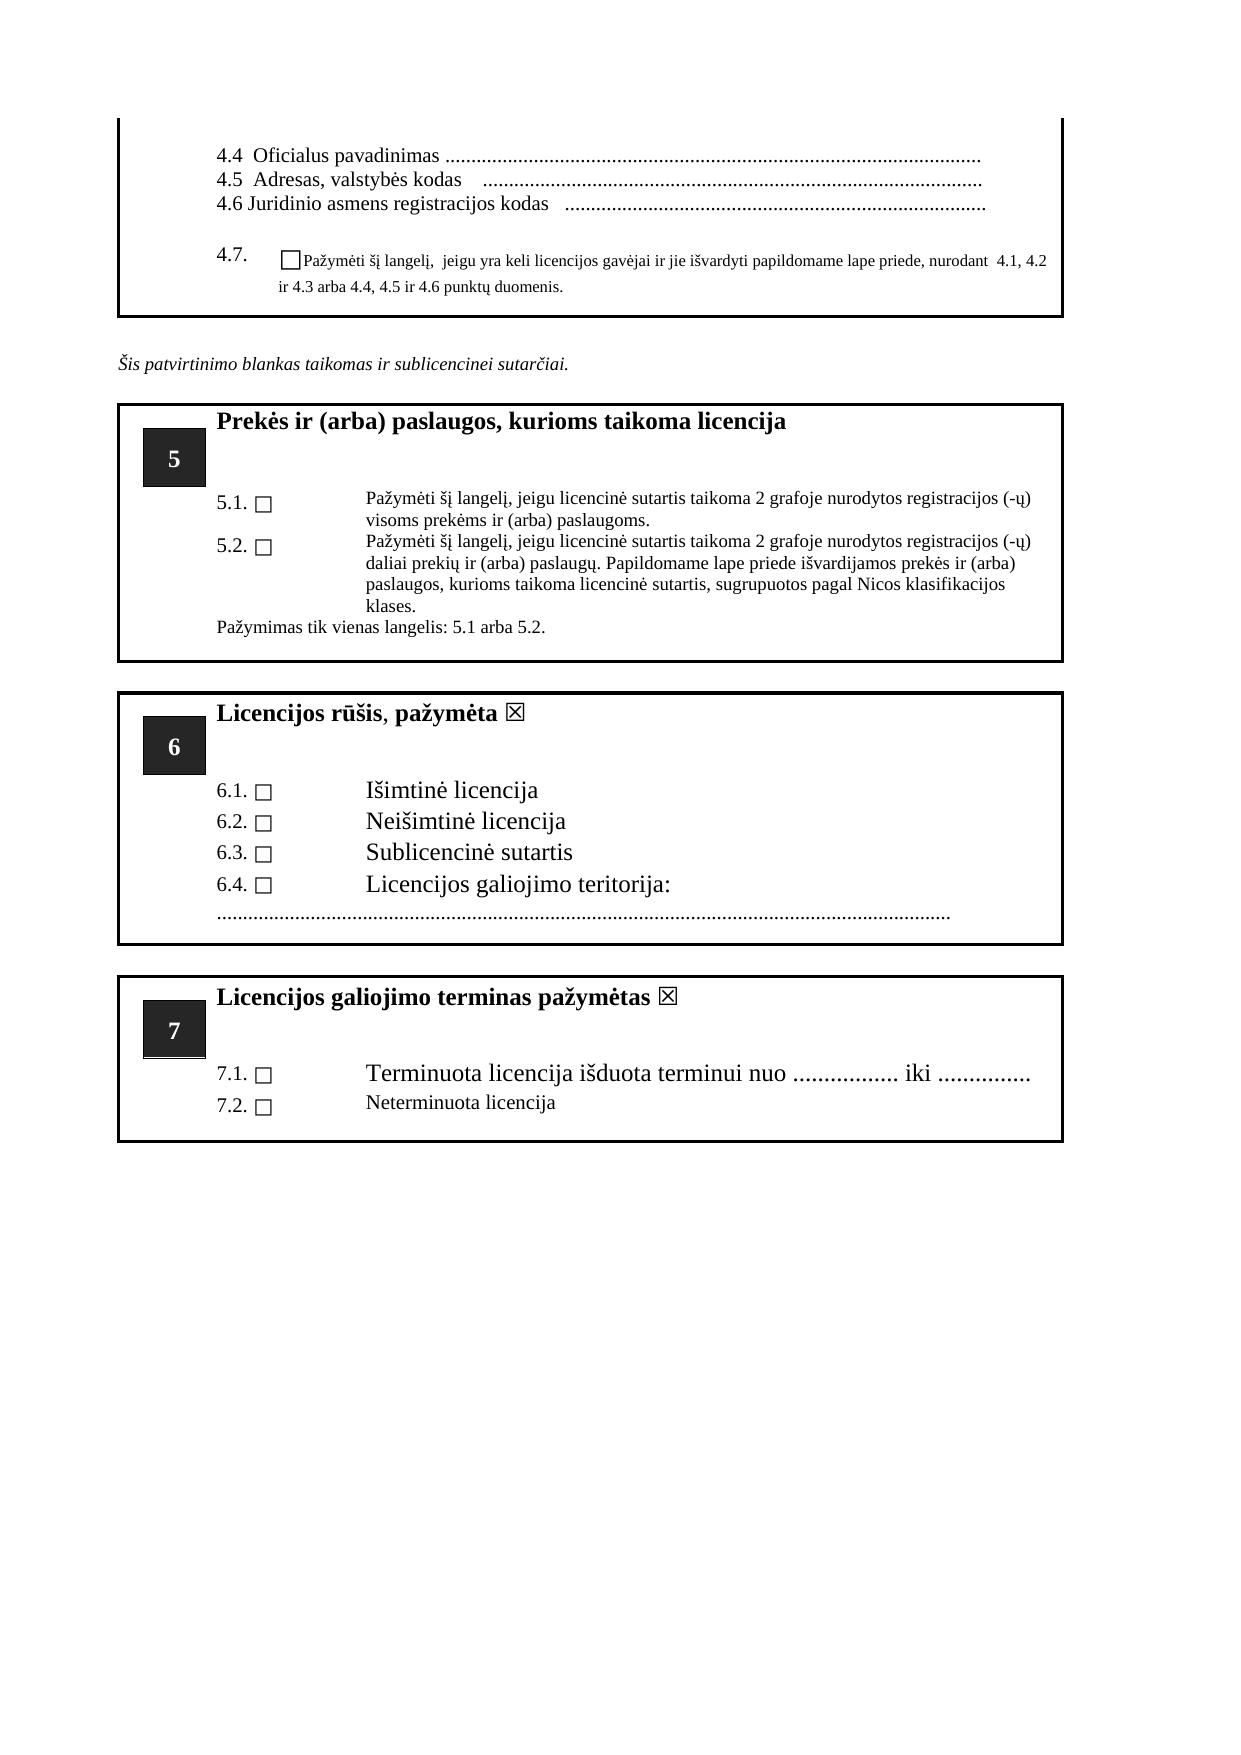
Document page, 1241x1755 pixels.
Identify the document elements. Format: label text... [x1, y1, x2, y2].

table_cell Pažymėti šį langelį, jeigu licencinė sutartis taikoma 2 grafoje nurodytos registracijos (-ų) daliai prekių ir (arba) paslaugų. Papildomame lape priede išvardijamos prekės ir (arba) paslaugos, kurioms taikoma licencinė sutartis, sugrupuotos pagal Nicos klasifikacijos klases. [354, 530, 1061, 616]
table_cell [120, 616, 143, 640]
table_cell [143, 1059, 205, 1090]
table_cell [120, 1121, 143, 1140]
table_cell [120, 1090, 143, 1121]
table_cell [205, 924, 419, 943]
table_cell [120, 838, 143, 869]
table_cell 7.1. ⬜ [205, 1058, 354, 1090]
table_cell ⬜Pažymėti šį langelį, jeigu yra keli licencijos gavėjai ir jie išvardyti papildomame lape priede, nurodant 4.1, 4.2 ir 4.3 arba 4.4, 4.5 ir 4.6 punktų duomenis. [267, 240, 1061, 296]
table_cell [143, 1121, 205, 1140]
table_cell [849, 640, 1061, 659]
table_cell [420, 924, 634, 943]
table_cell [120, 530, 143, 616]
table_cell Licencijos galiojimo teritorija: [354, 869, 1061, 900]
table_cell [420, 1121, 634, 1140]
table_cell [120, 900, 143, 924]
table_cell [420, 640, 634, 659]
table_cell [143, 775, 205, 806]
table_cell [143, 869, 205, 900]
table_cell [143, 838, 205, 869]
table_header [120, 406, 143, 428]
table_cell Išimtinė licencija [354, 774, 1061, 806]
table_cell [143, 240, 205, 296]
table_cell [120, 924, 143, 943]
table_cell [634, 296, 848, 315]
table_cell 6.4. ⬜ [205, 869, 354, 900]
table_cell [143, 640, 205, 659]
table_header [143, 406, 205, 428]
table_header [120, 978, 143, 1000]
table_cell [634, 924, 848, 943]
table_cell 6 [144, 717, 205, 774]
table_cell [120, 486, 143, 530]
table_cell 4.4 Oficialus pavadinimas ....................................................................................................... 4.5 Adresas, valstybės kodas ................................................................................................ 4.6 Juridinio asmens registracijos kodas ................................................................................. [205, 118, 1061, 239]
table_cell [205, 296, 419, 315]
table_cell [205, 1121, 419, 1140]
table_cell 7 [144, 1001, 205, 1057]
table_header [143, 695, 205, 716]
table_cell 5.1. ⬜ [205, 486, 354, 530]
table_cell [849, 924, 1061, 943]
table_header Licencijos rūšis, pažymėta ☒ [205, 695, 1061, 774]
table_cell [143, 900, 205, 924]
table_cell [120, 240, 143, 296]
text Šis patvirtinimo blankas taikomas ir sublicencinei sutarčiai. [118, 353, 1196, 374]
table_cell [120, 1000, 143, 1057]
table_cell [143, 924, 205, 943]
table_cell [420, 296, 634, 315]
table_cell Pažymimas tik vienas langelis: 5.1 arba 5.2. [205, 616, 1004, 640]
table_cell Sublicencinė sutartis [354, 838, 1061, 869]
table_cell [120, 118, 143, 239]
table_cell [143, 616, 205, 640]
table_cell [120, 428, 143, 486]
table_cell [120, 716, 143, 774]
table_cell Terminuota licencija išduota terminui nuo ................. iki ............... [354, 1058, 1061, 1090]
table_cell [143, 1090, 205, 1121]
table_cell [143, 118, 205, 239]
table_header Licencijos galiojimo terminas pažymėtas ☒ [205, 978, 1061, 1057]
table_cell Neišimtinė licencija [354, 806, 1061, 837]
table_cell [143, 530, 205, 616]
table_cell Neterminuota licencija [354, 1090, 1061, 1121]
table_cell 4.7. [205, 240, 267, 296]
table_cell 6.3. ⬜ [205, 838, 354, 869]
table_cell [120, 774, 143, 806]
table_cell [849, 1121, 1061, 1140]
table_cell [143, 806, 205, 837]
table_cell [205, 640, 419, 659]
table_header Prekės ir (arba) paslaugos, kurioms taikoma licencija [205, 406, 1061, 486]
table_cell 7.2. ⬜ [205, 1090, 354, 1121]
table_cell [143, 487, 205, 530]
table_cell [120, 296, 143, 315]
table_cell [120, 869, 143, 900]
table_cell [143, 296, 205, 315]
table_cell [634, 1121, 848, 1140]
table_cell 5 [144, 429, 205, 486]
table_cell [634, 640, 848, 659]
table_cell [120, 1058, 143, 1090]
table_cell 5.2. ⬜ [205, 530, 354, 616]
table_header [120, 695, 143, 716]
table_cell [120, 640, 143, 659]
table_cell [1004, 900, 1061, 924]
table_cell 6.2. ⬜ [205, 806, 354, 837]
table_cell [1004, 616, 1061, 640]
table_header [143, 978, 205, 1000]
table_cell Pažymėti šį langelį, jeigu licencinė sutartis taikoma 2 grafoje nurodytos registracijos (-ų) visoms prekėms ir (arba) paslaugoms. [354, 486, 1061, 530]
table_cell 6.1. ⬜ [205, 774, 354, 806]
table_cell [120, 806, 143, 837]
table_cell [849, 296, 1061, 315]
table_cell ............................................................................................................................................. [205, 900, 1004, 924]
